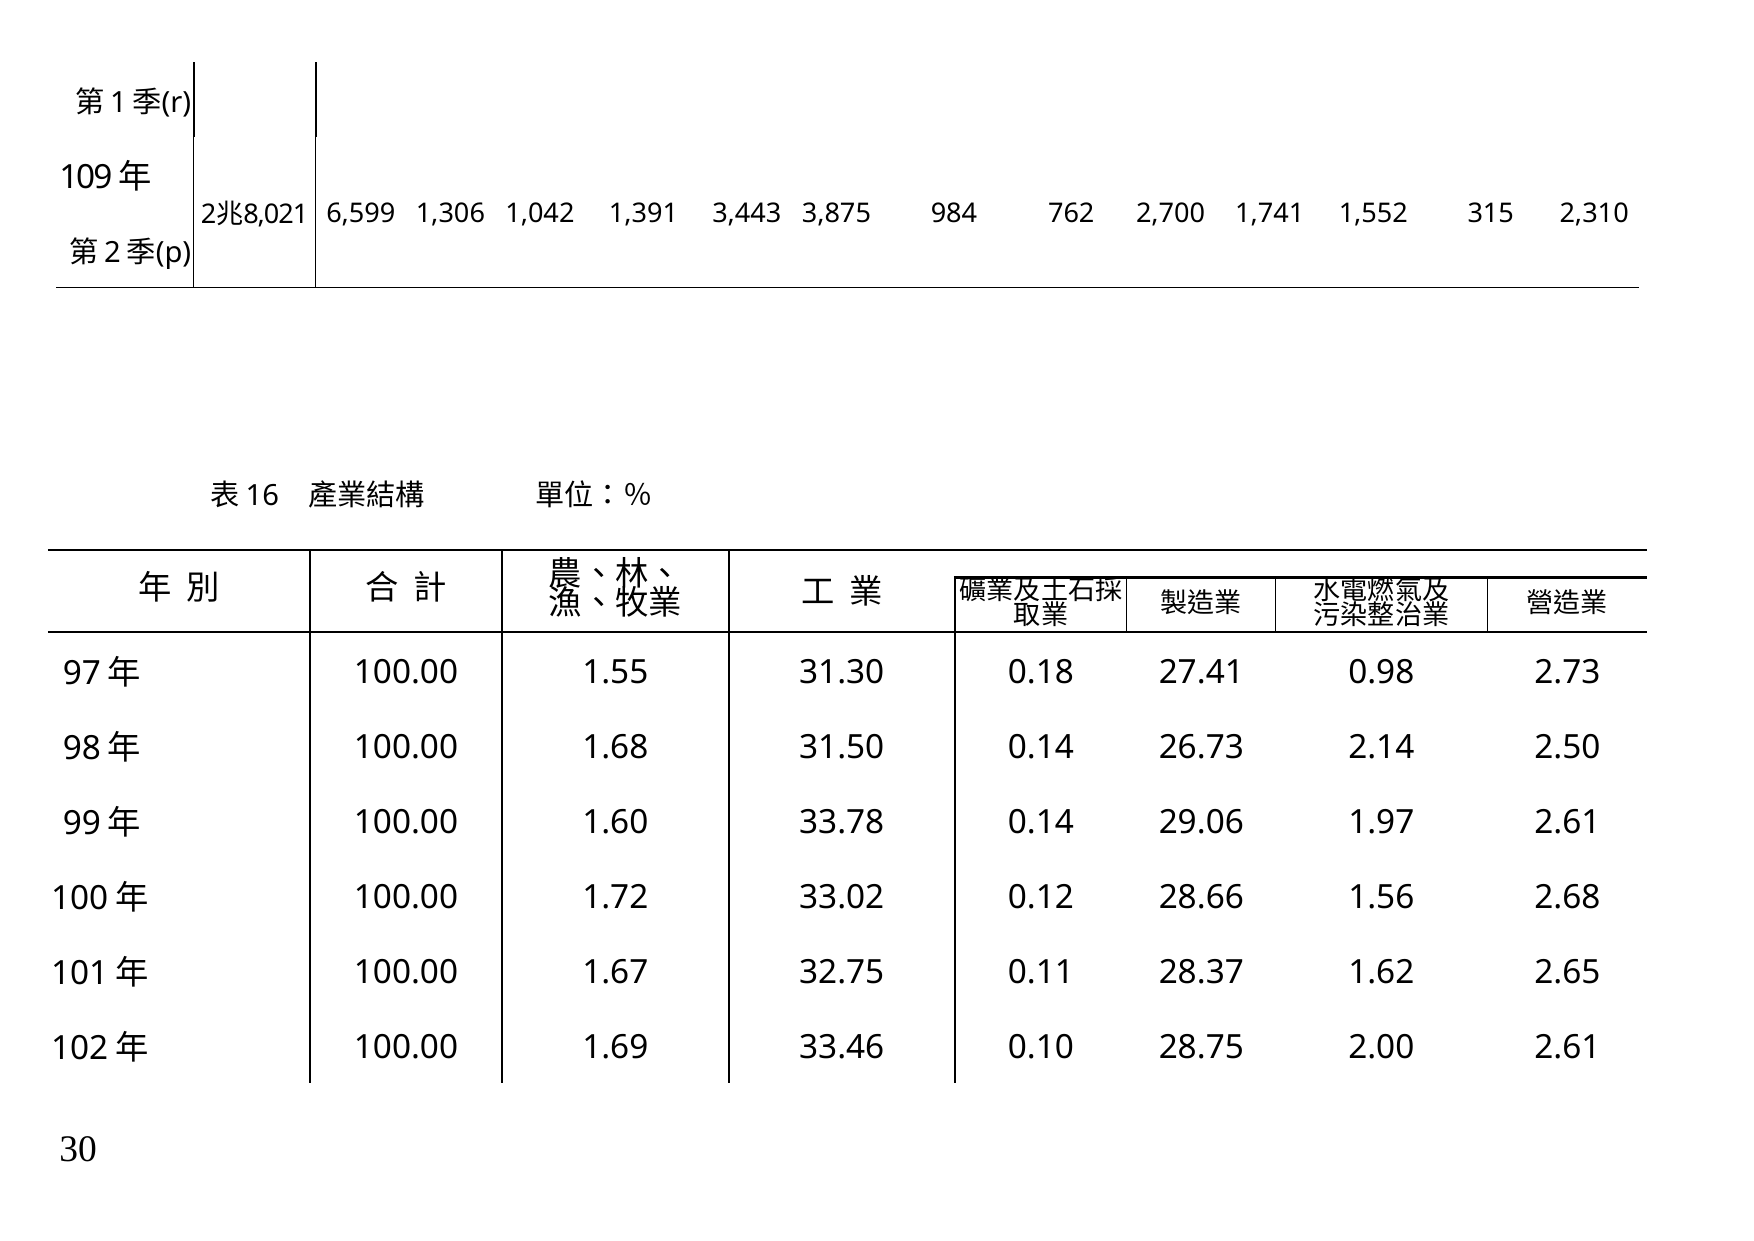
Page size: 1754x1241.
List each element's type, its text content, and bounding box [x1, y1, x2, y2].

table_cell [1116, 62, 1225, 137]
table_cell 0.18 [956, 633, 1127, 708]
table_cell [1314, 288, 1432, 343]
table_cell 礦業及土石採取業 [956, 579, 1126, 631]
table_cell 2.50 [1487, 708, 1647, 783]
table_cell 33.02 [730, 858, 954, 933]
table_cell 762 [1026, 137, 1116, 287]
table_cell 2.61 [1487, 1008, 1647, 1083]
table_cell [195, 62, 315, 137]
table_cell 1.56 [1275, 858, 1487, 933]
table_cell 1.69 [503, 1008, 728, 1083]
table_cell 製造業 [1127, 579, 1275, 631]
table_cell [194, 288, 316, 343]
table_cell [1026, 62, 1116, 137]
table_cell 2.00 [1275, 1008, 1487, 1083]
table_cell 984 [881, 137, 1026, 287]
table_header 合 計 [311, 551, 501, 631]
table_cell 1.67 [503, 933, 728, 1008]
table_cell 28.75 [1127, 1008, 1275, 1083]
table_cell 1,741 [1225, 137, 1314, 287]
table_cell [1225, 62, 1314, 137]
table_cell [1432, 288, 1549, 343]
table_cell 0.14 [956, 783, 1127, 858]
table_cell [316, 288, 405, 343]
table_cell 3,443 [702, 137, 791, 287]
table_cell 第1季(r) [56, 62, 193, 137]
table_cell 29.06 [1127, 783, 1275, 858]
table_cell [405, 288, 495, 343]
table_cell 109年 第2季(p) [56, 137, 193, 287]
table_cell 315 [1432, 137, 1549, 287]
table_cell 101年 [48, 933, 309, 1008]
table_header [955, 551, 1647, 576]
table_cell 0.12 [956, 858, 1127, 933]
table_cell [881, 288, 1026, 343]
table_cell 2,700 [1116, 137, 1225, 287]
table_cell 32.75 [730, 933, 954, 1008]
table_header 農、林、 漁、牧業 [503, 551, 728, 631]
table_cell 100.00 [311, 708, 501, 783]
table_cell 100年 [48, 858, 309, 933]
table_cell 2,310 [1549, 137, 1639, 287]
table_cell 33.46 [730, 1008, 954, 1083]
table_cell 2.65 [1487, 933, 1647, 1008]
table_cell 1,042 [495, 137, 584, 287]
table_cell 98年 [48, 708, 309, 783]
table_cell [702, 288, 791, 343]
table_cell [1026, 288, 1116, 343]
table_cell 2.73 [1487, 633, 1647, 708]
table_cell 31.30 [730, 633, 954, 708]
table_cell 33.78 [730, 783, 954, 858]
table_cell [702, 62, 791, 137]
table_cell [1549, 288, 1639, 343]
table_cell [1314, 62, 1432, 137]
table_cell [1549, 62, 1639, 137]
table_cell 1,306 [405, 137, 495, 287]
table_cell [495, 62, 584, 137]
table_cell 1.55 [503, 633, 728, 708]
table_cell 100.00 [311, 1008, 501, 1083]
table_cell 100.00 [311, 933, 501, 1008]
table_cell [791, 288, 881, 343]
table_cell [1116, 288, 1225, 343]
table_cell 31.50 [730, 708, 954, 783]
table_cell [791, 62, 881, 137]
table_cell 28.66 [1127, 858, 1275, 933]
table_cell 100.00 [311, 633, 501, 708]
table_cell [495, 288, 584, 343]
table_cell [1225, 288, 1314, 343]
table_cell 2.14 [1275, 708, 1487, 783]
subtitle 表16 產業結構 單位：％ [58, 456, 1636, 531]
table_cell [317, 62, 405, 137]
table_cell 1.72 [503, 858, 728, 933]
table_cell 0.10 [956, 1008, 1127, 1083]
table_cell 2.68 [1487, 858, 1647, 933]
table_cell 100.00 [311, 858, 501, 933]
table_cell [585, 288, 702, 343]
table_cell 水電燃氣及 污染整治業 [1276, 579, 1487, 631]
table_header 工 業 [730, 551, 955, 631]
table_cell [56, 288, 194, 343]
table_cell 1.60 [503, 783, 728, 858]
table_cell 1.97 [1275, 783, 1487, 858]
table_cell 99年 [48, 783, 309, 858]
table_cell [881, 62, 1026, 137]
table_cell 28.37 [1127, 933, 1275, 1008]
table_cell 100.00 [311, 783, 501, 858]
table_cell [1432, 62, 1549, 137]
table_cell 6,599 [316, 137, 405, 287]
table_cell 0.14 [956, 708, 1127, 783]
table_cell 1,391 [585, 137, 702, 287]
table_header 年 別 [48, 551, 309, 631]
table_cell 1,552 [1314, 137, 1432, 287]
table_cell 97年 [48, 633, 309, 708]
table_cell 1.68 [503, 708, 728, 783]
table_cell 26.73 [1127, 708, 1275, 783]
table_cell 0.98 [1275, 633, 1487, 708]
table_cell 2兆8,021 [194, 137, 315, 287]
table_cell 營造業 [1488, 579, 1647, 631]
table_cell [405, 62, 495, 137]
table_cell 0.11 [956, 933, 1127, 1008]
table_cell 1.62 [1275, 933, 1487, 1008]
table_cell [585, 62, 702, 137]
table_cell 27.41 [1127, 633, 1275, 708]
table_cell 102年 [48, 1008, 309, 1083]
table_cell 3,875 [791, 137, 881, 287]
table_cell 2.61 [1487, 783, 1647, 858]
